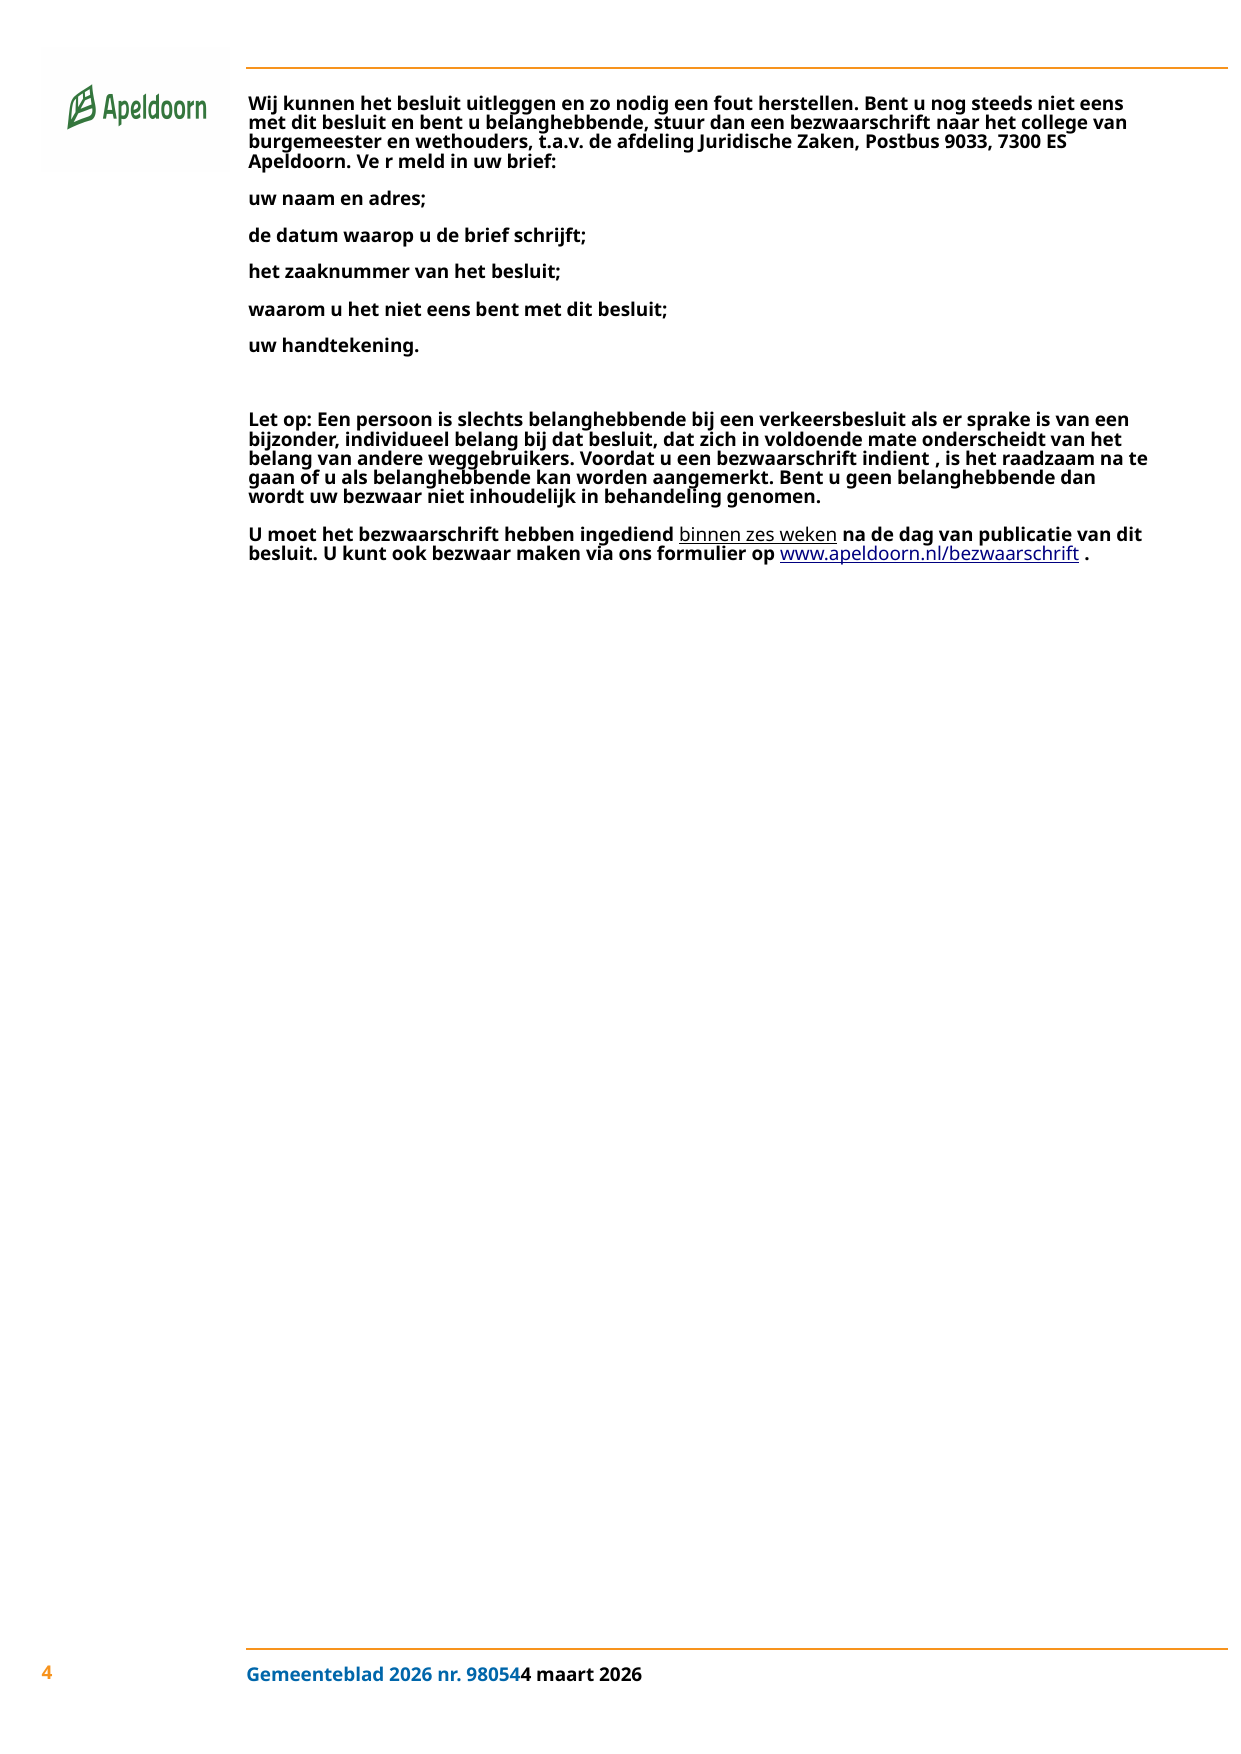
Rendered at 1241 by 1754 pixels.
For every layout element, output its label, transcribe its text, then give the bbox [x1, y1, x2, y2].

text U moet het bezwaarschrift hebben ingediend binnen zes weken na de dag van publicatie van dit besluit. U kunt ook bezwaar maken via ons formulier op www.apeldoorn.nl/bezwaarschrift . [248, 526, 1152, 564]
picture [41, 47, 231, 172]
text waarom u het niet eens bent met dit besluit; [248, 301, 1152, 320]
text Let op: Een persoon is slechts belanghebbende bij een verkeersbesluit als er sprake is van een bijzonder, individueel belang bij dat besluit, dat zich in voldoende mate onderscheidt van het belang van andere weggebruikers. Voordat u een bezwaarschrift indient , is het raadzaam na te gaan of u als belanghebbende kan worden aangemerkt. Bent u geen belanghebbende dan wordt uw bezwaar niet inhoudelijk in behandeling genomen. [248, 411, 1152, 508]
text uw handtekening. [248, 337, 1152, 357]
text het zaaknummer van het besluit; [248, 263, 1152, 283]
text Wij kunnen het besluit uitleggen en zo nodig een fout herstellen. Bent u nog steeds niet eens met dit besluit en bent u belanghebbende, stuur dan een bezwaarschrift naar het college van burgemeester en wethouders, t.a.v. de afdeling Juridische Zaken, Postbus 9033, 7300 ES Apeldoorn. Ve r meld in uw brief: [248, 95, 1152, 172]
text uw naam en adres; [248, 189, 1152, 209]
text de datum waarop u de brief schrijft; [248, 227, 1152, 246]
